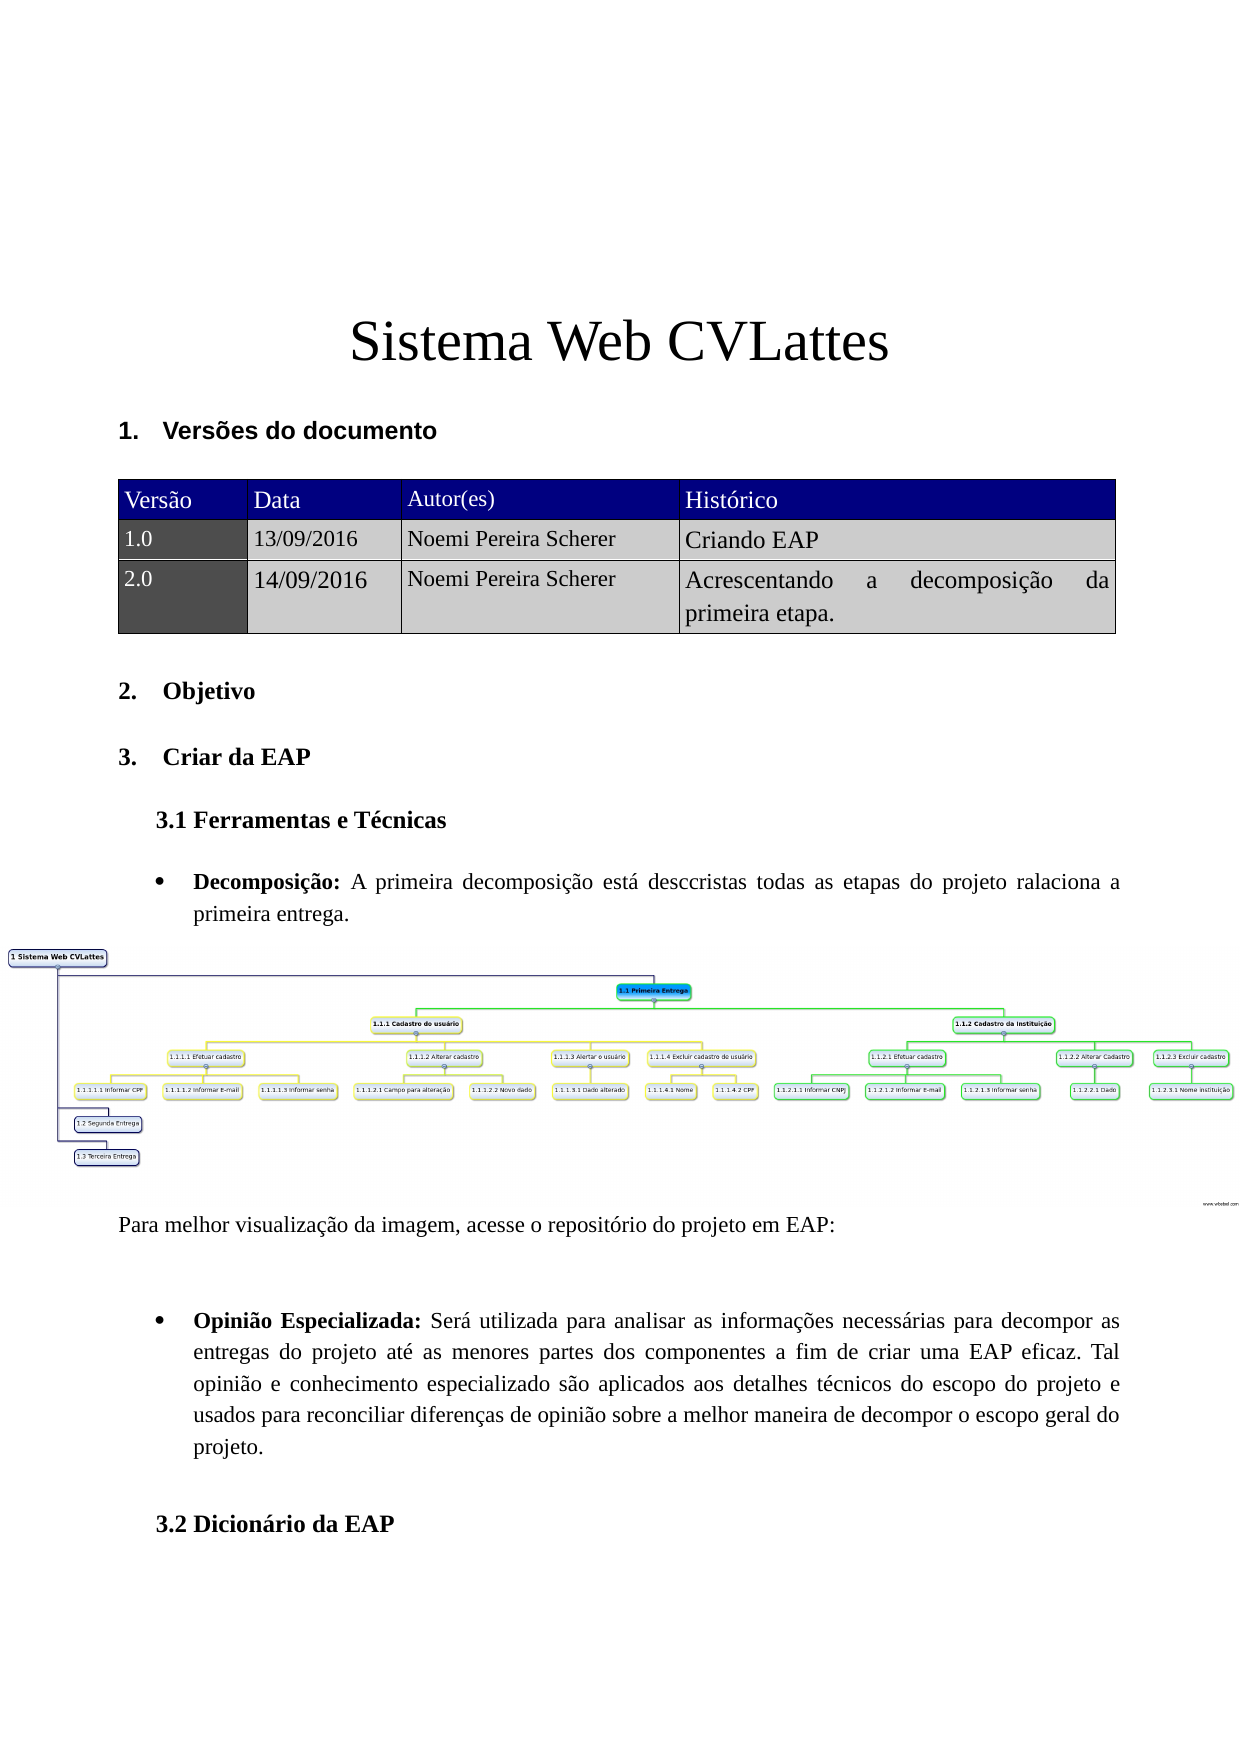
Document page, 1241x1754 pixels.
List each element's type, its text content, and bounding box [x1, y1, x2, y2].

table_cell Noemi Pereira Scherer [402, 561, 679, 633]
table_cell Noemi Pereira Scherer [402, 520, 679, 559]
text Para melhor visualização da imagem, acesse o repositório do projeto em EAP: [118, 1207, 1122, 1238]
subtitle Criar da EAP [118, 742, 1122, 771]
table_cell 1.0 [119, 520, 247, 559]
subtitle 3.1 Ferramentas e Técnicas [156, 805, 1122, 834]
table_header Histórico [680, 480, 1115, 519]
table_header Versão [119, 480, 247, 519]
table_header Data [248, 480, 401, 519]
table_header Autor(es) [402, 480, 679, 519]
text Sistema Web CVLattes [118, 306, 1122, 373]
table_cell Acrescentando a decomposição da primeira etapa. [680, 561, 1115, 633]
list Decomposição: A primeira decomposição está desccristas todas as etapas do projeto ralaciona a primeira entrega. [156, 868, 1122, 926]
table_cell 13/09/2016 [248, 520, 401, 559]
table_cell 14/09/2016 [248, 561, 401, 633]
subtitle Versões do documento [118, 416, 1122, 444]
subtitle Objetivo [118, 676, 1122, 704]
table_cell Criando EAP [680, 520, 1115, 559]
list Opinião Especializada: Será utilizada para analisar as informações necessárias para decompor as entregas do projeto até as menores partes dos componentes a fim de criar uma EAP eficaz. Tal opinião e conhecimento especializado são aplicados aos detalhes técnicos do escopo do projeto e usados para reconciliar diferenças de opinião sobre a melhor maneira de decompor o escopo geral do projeto. [156, 1307, 1122, 1459]
picture [0, 946, 1241, 1207]
table_cell 2.0 [119, 561, 247, 633]
subtitle 3.2 Dicionário da EAP [156, 1509, 1122, 1538]
